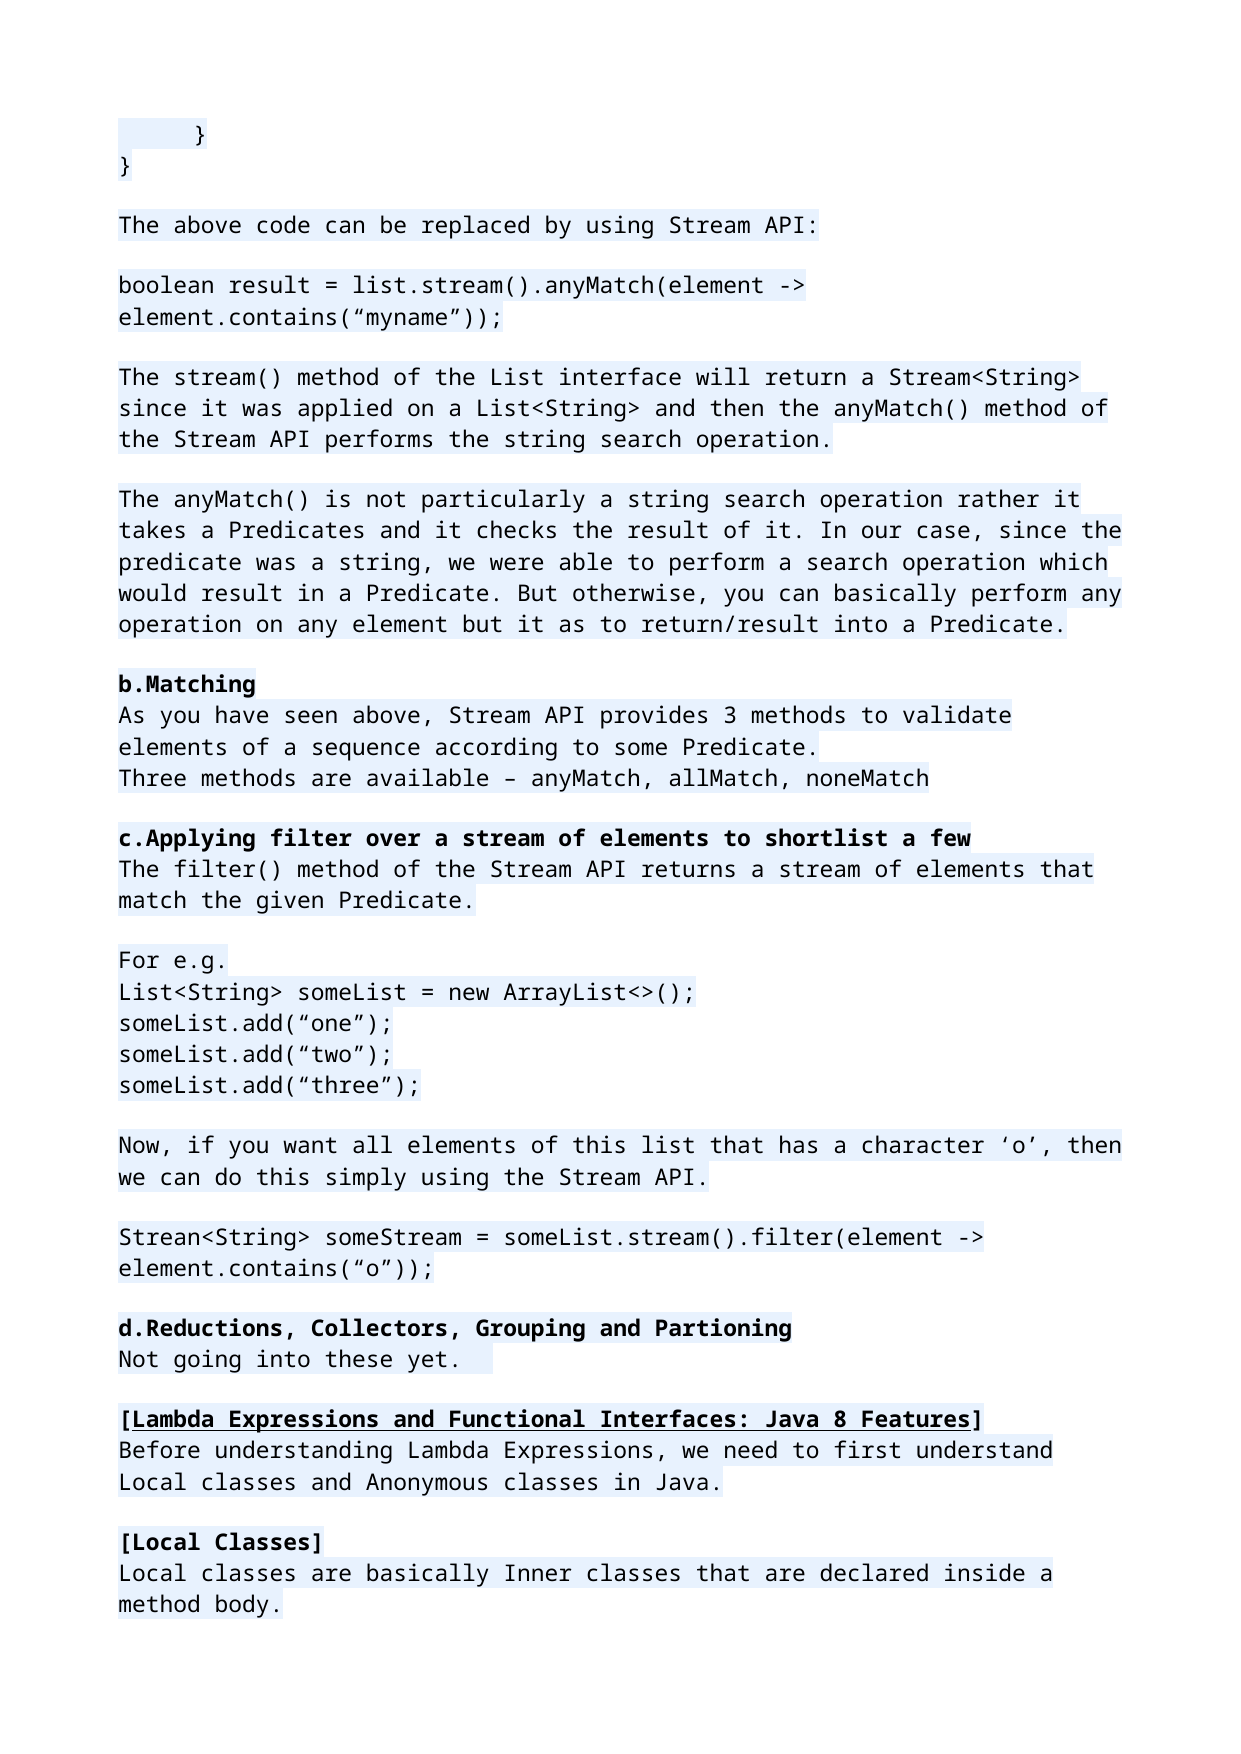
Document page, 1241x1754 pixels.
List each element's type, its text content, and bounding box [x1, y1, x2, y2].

text Strean<String> someStream = someList.stream().filter(element -> element.contains(“o”)); [118, 1221, 1122, 1283]
text [Lambda Expressions and Functional Interfaces: Java 8 Features] [118, 1403, 1122, 1434]
text someList.add(“one”); [118, 1007, 1122, 1038]
text Local classes are basically Inner classes that are declared inside a method body. [118, 1557, 1122, 1619]
text Not going into these yet. [118, 1343, 1122, 1374]
text boolean result = list.stream().anyMatch(element -> element.contains(“myname”)); [118, 269, 1122, 332]
text Now, if you want all elements of this list that has a character ‘o’, then we can do this simply using the Stream API. [118, 1129, 1122, 1192]
text The filter() method of the Stream API returns a stream of elements that match the given Predicate. [118, 853, 1122, 916]
text someList.add(“three”); [118, 1069, 1122, 1101]
text d.Reductions, Collectors, Grouping and Partioning [118, 1312, 1122, 1343]
text c.Applying filter over a stream of elements to shortlist a few [118, 822, 1122, 853]
text b.Matching [118, 668, 1122, 699]
text someList.add(“two”); [118, 1038, 1122, 1069]
text As you have seen above, Stream API provides 3 methods to validate elements of a sequence according to some Predicate. [118, 699, 1122, 762]
text Before understanding Lambda Expressions, we need to first understand Local classes and Anonymous classes in Java. [118, 1434, 1122, 1497]
text [Local Classes] [118, 1526, 1122, 1557]
text The anyMatch() is not particularly a string search operation rather it takes a Predicates and it checks the result of it. In our case, since the predicate was a string, we were able to perform a search operation which would result in a Predicate. But otherwise, you can basically perform any operation on any element but it as to return/result into a Predicate. [118, 483, 1122, 639]
text } [118, 118, 1122, 149]
text List<String> someList = new ArrayList<>(); [118, 976, 1122, 1007]
text The above code can be replaced by using Stream API: [118, 209, 1122, 241]
text Three methods are available – anyMatch, allMatch, noneMatch [118, 762, 1122, 793]
text } [118, 149, 1122, 181]
text For e.g. [118, 944, 1122, 976]
text The stream() method of the List interface will return a Stream<String> since it was applied on a List<String> and then the anyMatch() method of the Stream API performs the string search operation. [118, 361, 1122, 454]
